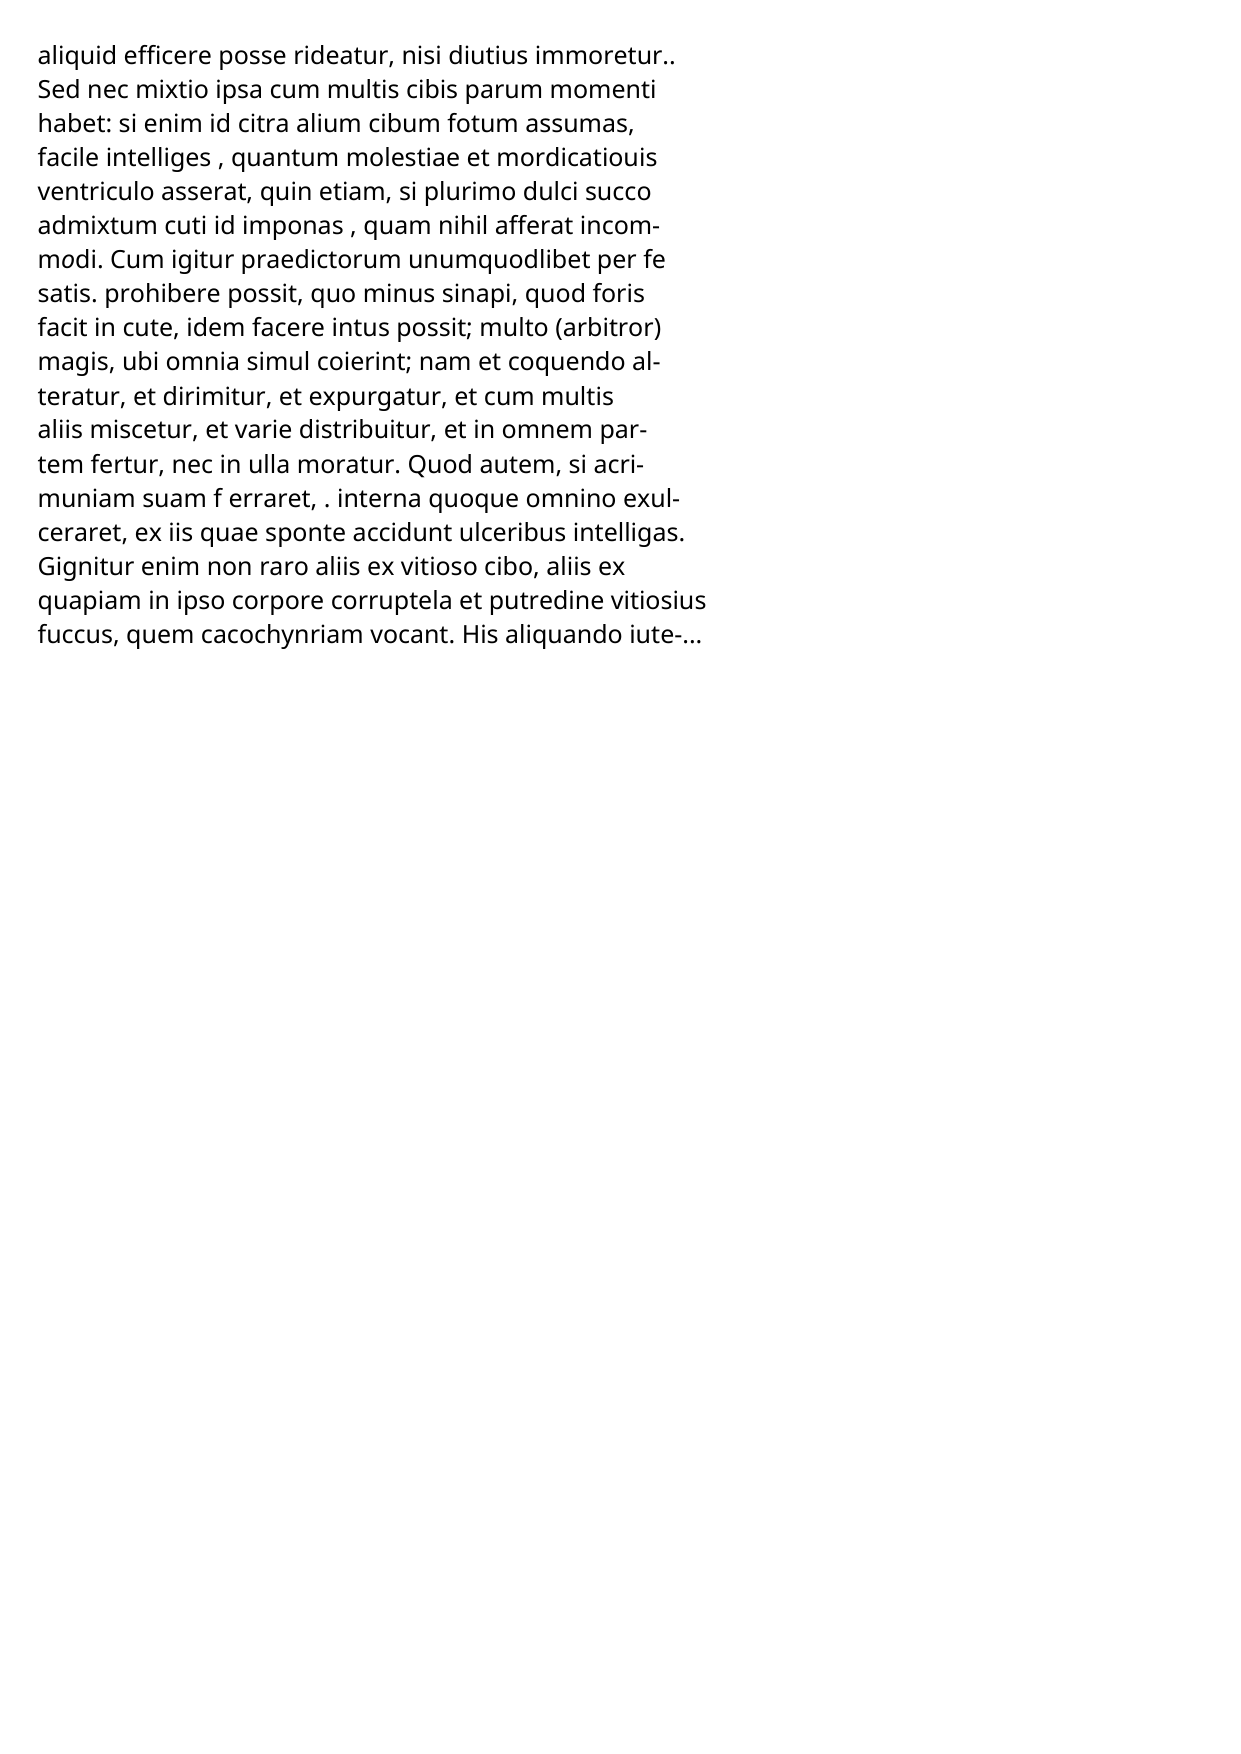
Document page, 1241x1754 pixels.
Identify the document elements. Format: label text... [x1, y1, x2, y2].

text aliquid efficere posse rideatur, nisi diutius immoretur.. Sed nec mixtio ipsa cum multis cibis parum momenti habet: si enim id citra alium cibum fotum assumas, facile intelliges , quantum molestiae et mordicatiouis ventriculo asserat, quin etiam, si plurimo dulci succo admixtum cuti id imponas , quam nihil afferat incom- modi. Cum igitur praedictorum unumquodlibet per fe satis. prohibere possit, quo minus sinapi, quod foris facit in cute, idem facere intus possit; multo (arbitror) magis, ubi omnia simul coierint; nam et coquendo al- teratur, et dirimitur, et expurgatur, et cum multis aliis miscetur, et varie distribuitur, et in omnem par- tem fertur, nec in ulla moratur. Quod autem, si acri- muniam suam f erraret, . interna quoque omnino exul- ceraret, ex iis quae sponte accidunt ulceribus intelligas. Gignitur enim non raro aliis ex vitioso cibo, aliis ex quapiam in ipso corpore corruptela et putredine vitiosius fuccus, quem cacochynriam vocant. His aliquando iute-... [37, 37, 1203, 651]
